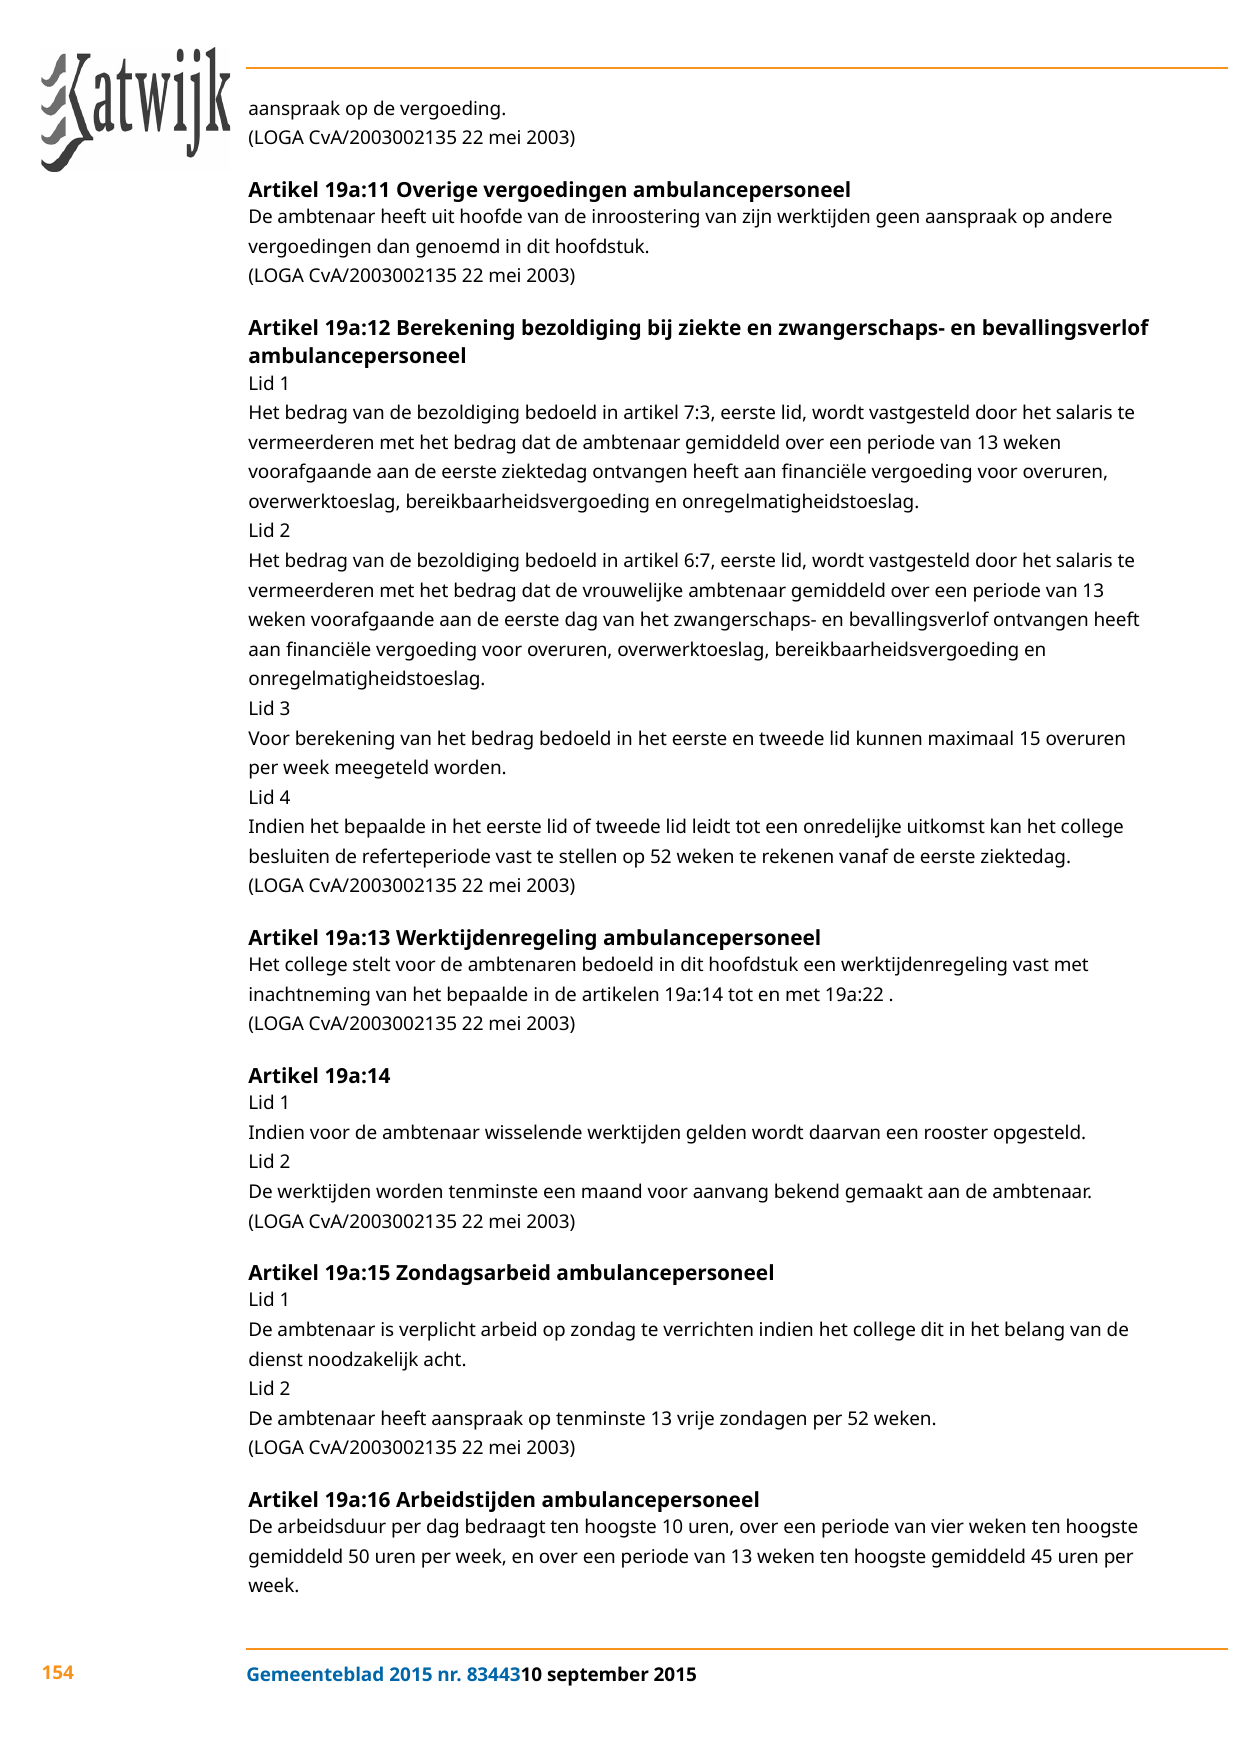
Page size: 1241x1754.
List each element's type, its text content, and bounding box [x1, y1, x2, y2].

text Lid 2 [248, 1149, 1152, 1174]
text Het college stelt voor de ambtenaren bedoeld in dit hoofdstuk een werktijdenregeling vast met inachtneming van het bepaalde in de artikelen 19a:14 tot en met 19a:22 . [248, 951, 1152, 1007]
text (LOGA CvA/2003002135 22 mei 2003) [248, 1011, 1152, 1036]
text De arbeidsduur per dag bedraagt ten hoogste 10 uren, over een periode van vier weken ten hoogste gemiddeld 50 uren per week, en over een periode van 13 weken ten hoogste gemiddeld 45 uren per week. [248, 1513, 1152, 1598]
text Lid 2 [248, 1375, 1152, 1401]
text Lid 1 [248, 1287, 1152, 1312]
text (LOGA CvA/2003002135 22 mei 2003) [248, 873, 1152, 898]
text De ambtenaar is verplicht arbeid op zondag te verrichten indien het college dit in het belang van de dienst noodzakelijk acht. [248, 1316, 1152, 1372]
text Voor berekening van het bedrag bedoeld in het eerste en tweede lid kunnen maximaal 15 overuren per week meegeteld worden. [248, 725, 1152, 780]
text Lid 4 [248, 784, 1152, 809]
text Artikel 19a:11 Overige vergoedingen ambulancepersoneel [248, 175, 1152, 203]
text (LOGA CvA/2003002135 22 mei 2003) [248, 1208, 1152, 1233]
text Lid 2 [248, 518, 1152, 543]
text De ambtenaar heeft uit hoofde van de inroostering van zijn werktijden geen aanspraak op andere vergoedingen dan genoemd in dit hoofdstuk. [248, 203, 1152, 258]
text Indien voor de ambtenaar wisselende werktijden gelden wordt daarvan een rooster opgesteld. [248, 1119, 1152, 1145]
text Artikel 19a:13 Werktijdenregeling ambulancepersoneel [248, 923, 1152, 951]
text Lid 1 [248, 370, 1152, 395]
text (LOGA CvA/2003002135 22 mei 2003) [248, 262, 1152, 288]
text Het bedrag van de bezoldiging bedoeld in artikel 6:7, eerste lid, wordt vastgesteld door het salaris te vermeerderen met het bedrag dat de vrouwelijke ambtenaar gemiddeld over een periode van 13 weken voorafgaande aan de eerste dag van het zwangerschaps- en bevallingsverlof ontvangen heeft aan financiële vergoeding voor overuren, overwerktoeslag, bereikbaarheidsvergoeding en onregelmatigheidstoeslag. [248, 547, 1152, 691]
text (LOGA CvA/2003002135 22 mei 2003) [248, 1434, 1152, 1460]
text Lid 1 [248, 1089, 1152, 1115]
text Artikel 19a:16 Arbeidstijden ambulancepersoneel [248, 1485, 1152, 1513]
text Artikel 19a:14 [248, 1061, 1152, 1089]
text Het bedrag van de bezoldiging bedoeld in artikel 7:3, eerste lid, wordt vastgesteld door het salaris te vermeerderen met het bedrag dat de ambtenaar gemiddeld over een periode van 13 weken voorafgaande aan de eerste ziektedag ontvangen heeft aan financiële vergoeding voor overuren, overwerktoeslag, bereikbaarheidsvergoeding en onregelmatigheidstoeslag. [248, 399, 1152, 514]
text De ambtenaar heeft aanspraak op tenminste 13 vrije zondagen per 52 weken. [248, 1405, 1152, 1431]
text aanspraak op de vergoeding. [248, 95, 1152, 121]
text Artikel 19a:15 Zondagsarbeid ambulancepersoneel [248, 1258, 1152, 1287]
text Artikel 19a:12 Berekening bezoldiging bij ziekte en zwangerschaps- en bevallingsverlof ambulancepersoneel [248, 313, 1152, 370]
text Lid 3 [248, 695, 1152, 721]
text De werktijden worden tenminste een maand voor aanvang bekend gemaakt aan de ambtenaar. [248, 1178, 1152, 1204]
text Indien het bepaalde in het eerste lid of tweede lid leidt tot een onredelijke uitkomst kan het college besluiten de referteperiode vast te stellen op 52 weken te rekenen vanaf de eerste ziektedag. [248, 813, 1152, 869]
text (LOGA CvA/2003002135 22 mei 2003) [248, 124, 1152, 150]
picture [41, 47, 231, 172]
